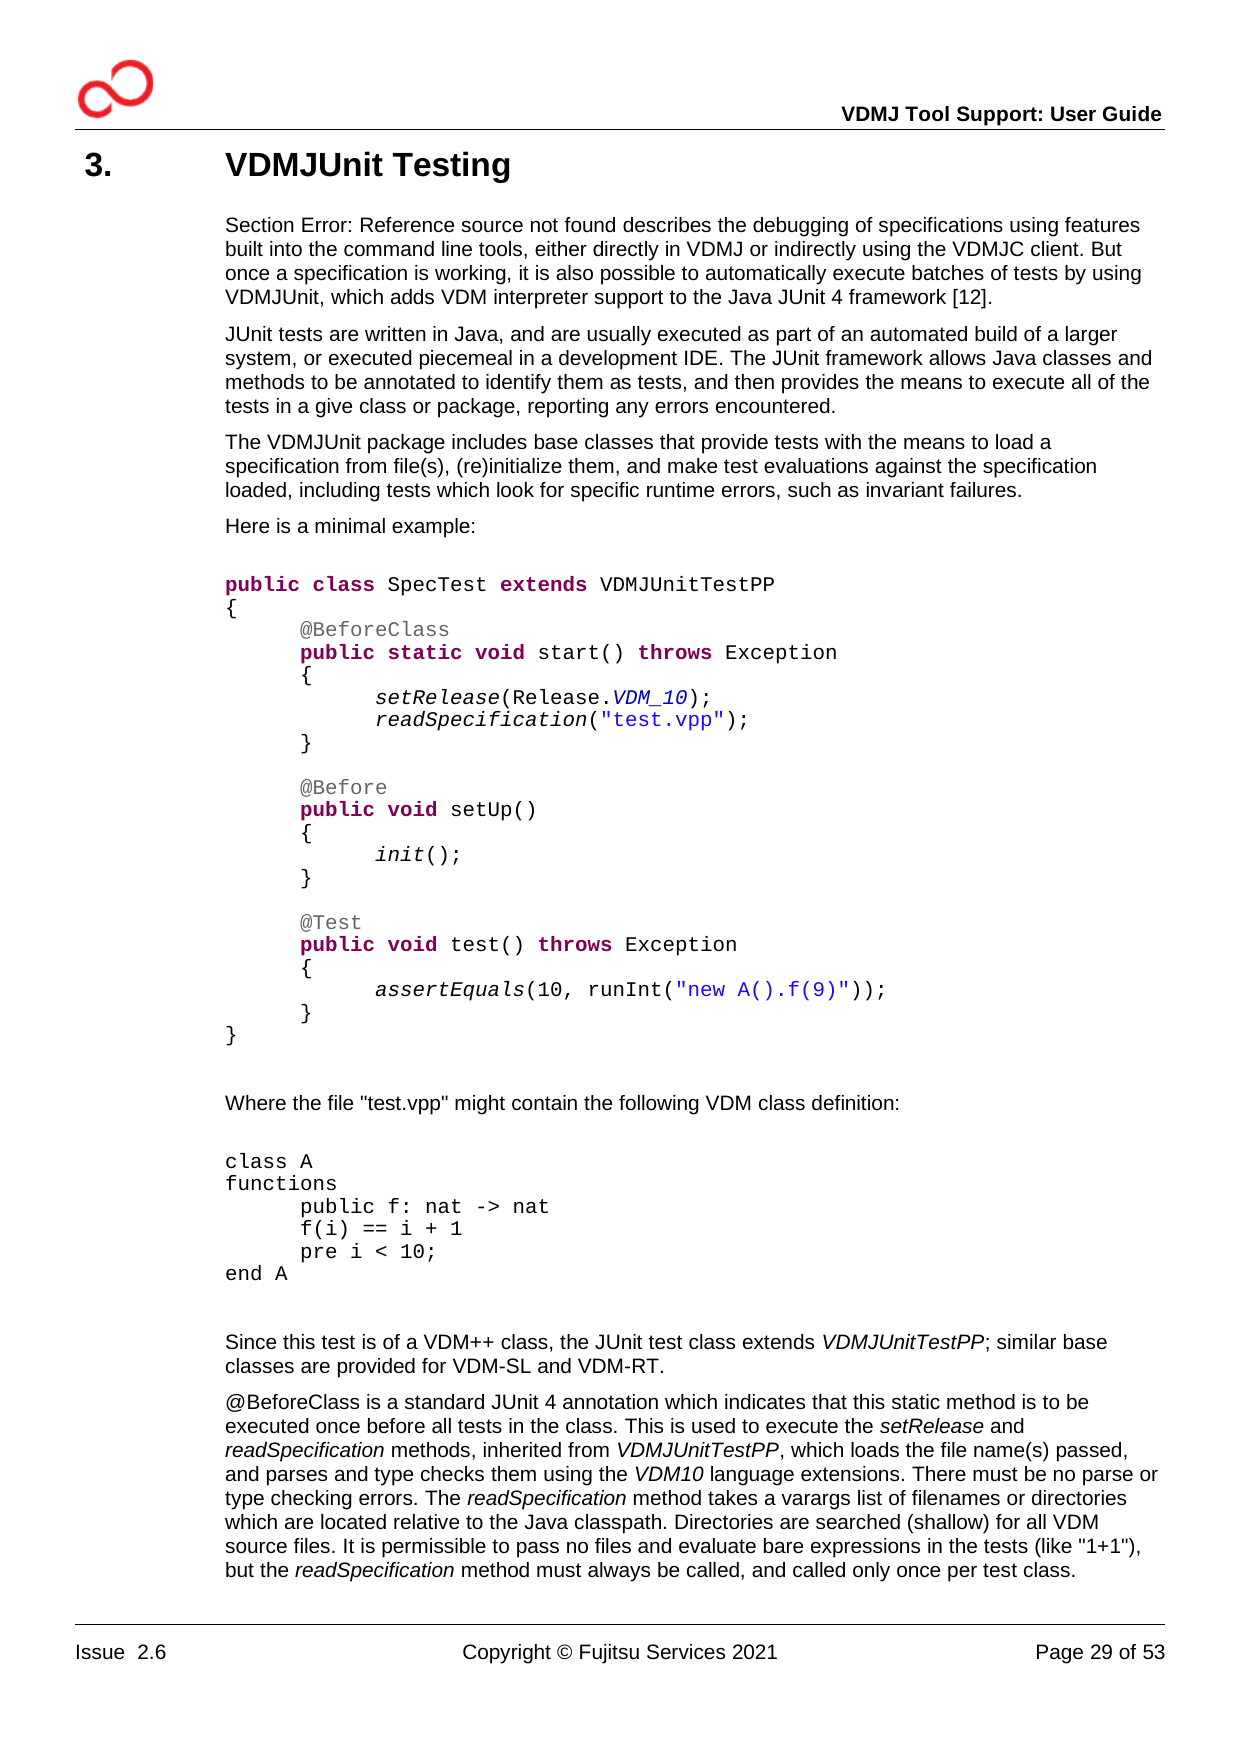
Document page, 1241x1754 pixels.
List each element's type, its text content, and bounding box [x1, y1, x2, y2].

text { [225, 821, 1165, 844]
text assertEquals(10, runInt("new A().f(9)")); [225, 979, 1165, 1001]
text { [225, 956, 1165, 979]
text readSpecification("test.vpp"); [225, 709, 1165, 731]
text Here is a minimal example: [225, 515, 1165, 539]
text functions [225, 1173, 1165, 1195]
text } [225, 1001, 1165, 1024]
text Since this test is of a VDM++ class, the JUnit test class extends VDMJUnitTestPP; similar base classes are provided for VDM-SL and VDM-RT. [225, 1330, 1165, 1378]
text Section Error: Reference source not found describes the debugging of specifications using features built into the command line tools, either directly in VDMJ or indirectly using the VDMJC client. But once a specification is working, it is also possible to automatically execute batches of tests by using VDMJUnit, which adds VDM interpreter support to the Java JUnit 4 framework [12]. [225, 214, 1165, 309]
text end A [225, 1263, 1165, 1285]
text @BeforeClass [225, 619, 1165, 641]
text public void setUp() [225, 799, 1165, 821]
text The VDMJUnit package includes base classes that provide tests with the means to load a specification from file(s), (re)initialize them, and make test evaluations against the specification loaded, including tests which look for specific runtime errors, such as invariant failures. [225, 430, 1165, 502]
text setRelease(Release.VDM_10); [225, 686, 1165, 709]
text } [225, 731, 1165, 754]
text f(i) == i + 1 [225, 1218, 1165, 1240]
text } [225, 1024, 1165, 1046]
text public void test() throws Exception [225, 934, 1165, 956]
text init(); [225, 844, 1165, 866]
text { [225, 596, 1165, 619]
text { [225, 664, 1165, 686]
text public f: nat -> nat [225, 1195, 1165, 1218]
text class A [225, 1150, 1165, 1173]
text @Test [225, 911, 1165, 934]
text @BeforeClass is a standard JUnit 4 annotation which indicates that this static method is to be executed once before all tests in the class. This is used to execute the setRelease and readSpecification methods, inherited from VDMJUnitTestPP, which loads the file name(s) passed, and parses and type checks them using the VDM10 language extensions. There must be no parse or type checking errors. The readSpecification method takes a varargs list of filenames or directories which are located relative to the Java classpath. Directories are searched (shallow) for all VDM source files. It is permissible to pass no files and evaluate bare expressions in the tests (like "1+1"), but the readSpecification method must always be called, and called only once per test class. [225, 1391, 1165, 1582]
text public class SpecTest extends VDMJUnitTestPP [225, 574, 1165, 596]
text @Before [225, 776, 1165, 799]
picture [78, 52, 153, 128]
text Where the file "test.vpp" might contain the following VDM class definition: [225, 1091, 1165, 1115]
text } [225, 866, 1165, 889]
text JUnit tests are written in Java, and are usually executed as part of an automated build of a larger system, or executed piecemeal in a development IDE. The JUnit framework allows Java classes and methods to be annotated to identify them as tests, and then provides the means to execute all of the tests in a give class or package, reporting any errors encountered. [225, 322, 1165, 418]
text public static void start() throws Exception [225, 641, 1165, 664]
text pre i < 10; [225, 1240, 1165, 1263]
subtitle VDMJUnit Testing [75, 145, 1165, 184]
